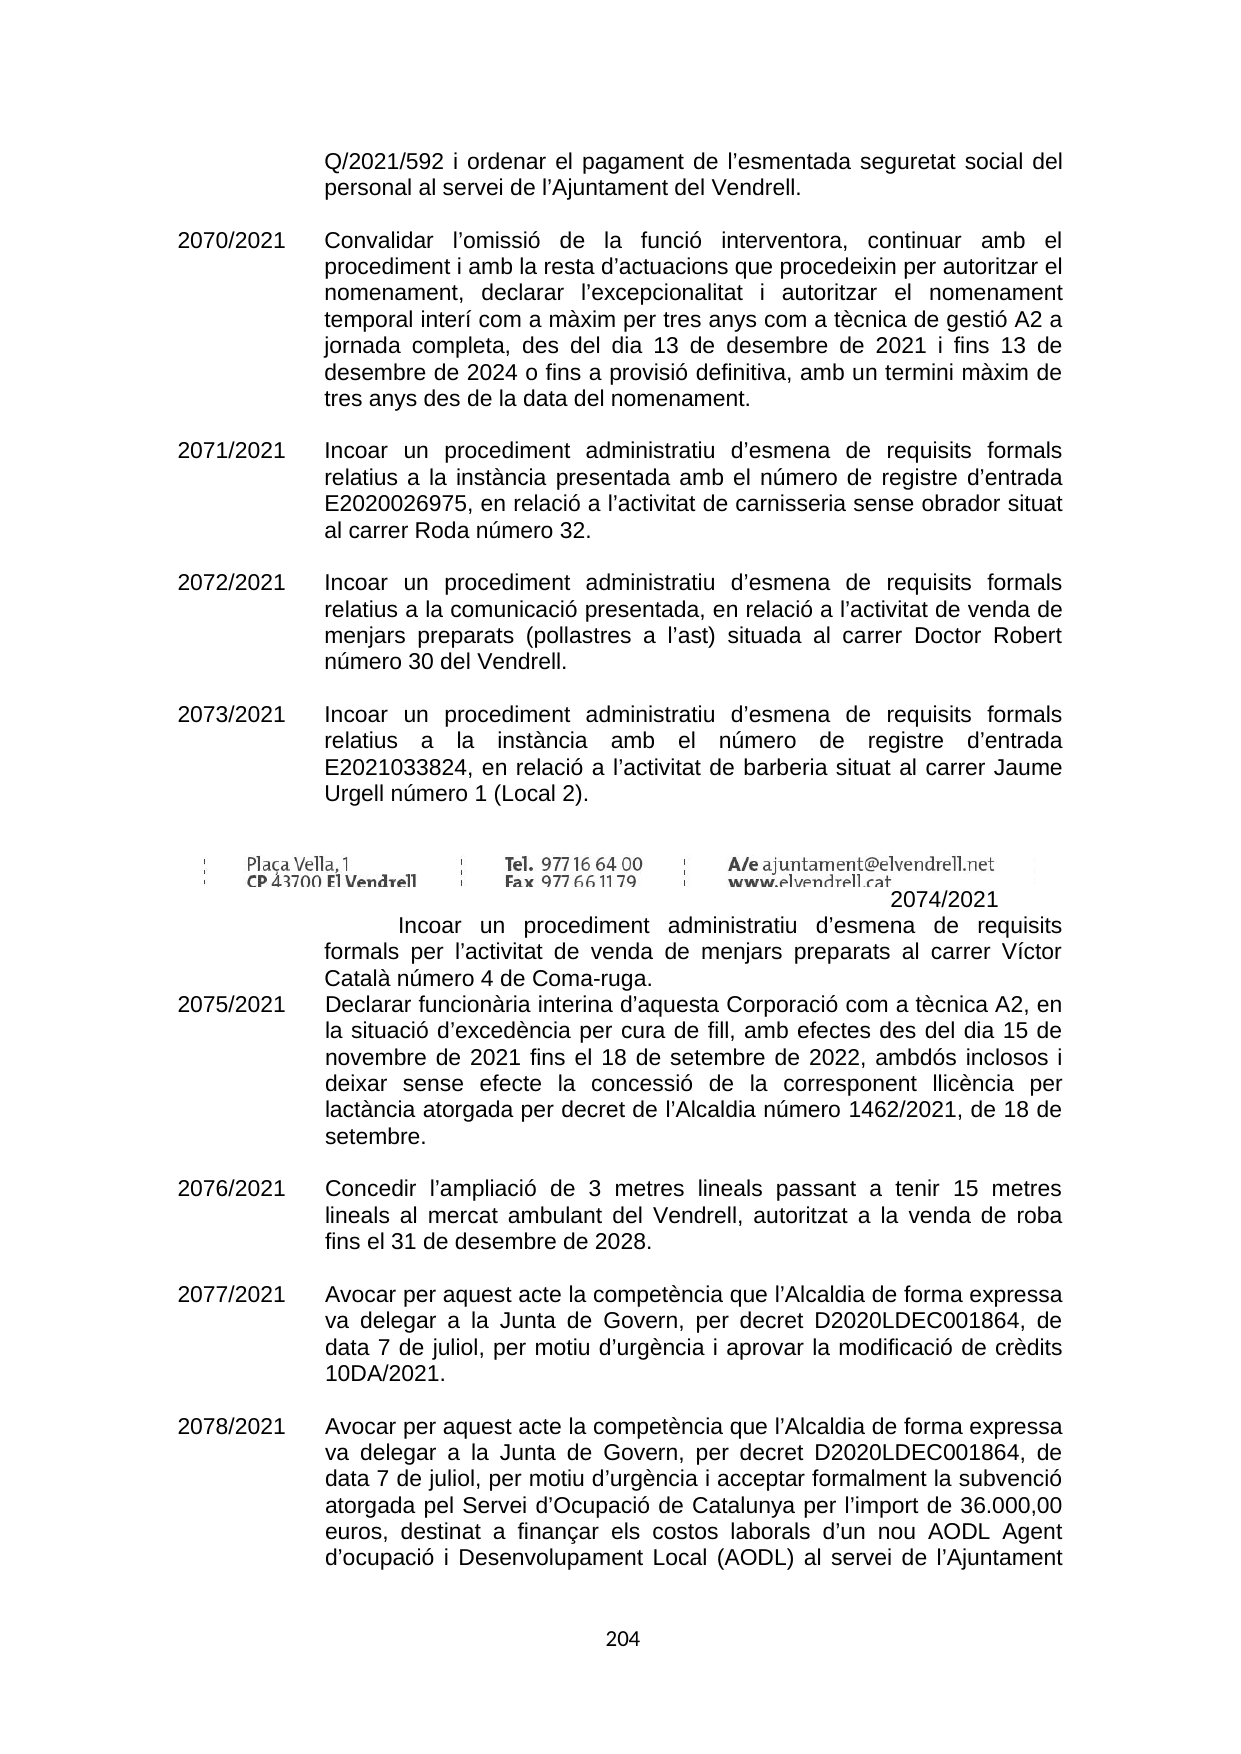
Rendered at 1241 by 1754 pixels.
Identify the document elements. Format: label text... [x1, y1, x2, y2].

text 2070/2021 Convalidar l’omissió de la funció interventora, continuar amb el procediment i amb la resta d’actuacions que procedeixin per autoritzar el nomenament, declarar l’excepcionalitat i autoritzar el nomenament temporal interí com a màxim per tres anys com a tècnica de gestió A2 a jornada completa, des del dia 13 de desembre de 2021 i fins 13 de desembre de 2024 o fins a provisió definitiva, amb un termini màxim de tres anys des de la data del nomenament. [177, 227, 1063, 411]
text 2075/2021 Declarar funcionària interina d’aquesta Corporació com a tècnica A2, en la situació d’excedència per cura de fill, amb efectes des del dia 15 de novembre de 2021 fins el 18 de setembre de 2022, ambdós inclosos i deixar sense efecte la concessió de la corresponent llicència per lactància atorgada per decret de l’Alcaldia número 1462/2021, de 18 de setembre. [177, 991, 1063, 1149]
text 2072/2021 Incoar un procediment administratiu d’esmena de requisits formals relatius a la comunicació presentada, en relació a l’activitat de venda de menjars preparats (pollastres a l’ast) situada al carrer Doctor Robert número 30 del Vendrell. [177, 569, 1063, 675]
text 2073/2021 Incoar un procediment administratiu d’esmena de requisits formals relatius a la instància amb el número de registre d’entrada E2021033824, en relació a l’activitat de barberia situat al carrer Jaume Urgell número 1 (Local 2). [177, 701, 1063, 806]
text 2078/2021 Avocar per aquest acte la competència que l’Alcaldia de forma expressa va delegar a la Junta de Govern, per decret D2020LDEC001864, de data 7 de juliol, per motiu d’urgència i acceptar formalment la subvenció atorgada pel Servei d’Ocupació de Catalunya per l’import de 36.000,00 euros, destinat a finançar els costos laborals d’un nou AODL Agent d’ocupació i Desenvolupament Local (AODL) al servei de l’Ajuntament [177, 1413, 1063, 1571]
text 2071/2021 Incoar un procediment administratiu d’esmena de requisits formals relatius a la instància presentada amb el número de registre d’entrada E2020026975, en relació a l’activitat de carnisseria sense obrador situat al carrer Roda número 32. [177, 437, 1063, 543]
text 2077/2021 Avocar per aquest acte la competència que l’Alcaldia de forma expressa va delegar a la Junta de Govern, per decret D2020LDEC001864, de data 7 de juliol, per motiu d’urgència i aprovar la modificació de crèdits 10DA/2021. [177, 1281, 1063, 1386]
text 2074/2021 Incoar un procediment administratiu d’esmena de requisits formals per l’activitat de venda de menjars preparats al carrer Víctor Català número 4 de Coma-ruga. [177, 833, 1063, 991]
text Q/2021/592 i ordenar el pagament de l’esmentada seguretat social del personal al servei de l’Ajuntament del Vendrell. [177, 148, 1063, 200]
text 2076/2021 Concedir l’ampliació de 3 metres lineals passant a tenir 15 metres lineals al mercat ambulant del Vendrell, autoritzat a la venda de roba fins el 31 de desembre de 2028. [177, 1175, 1063, 1254]
